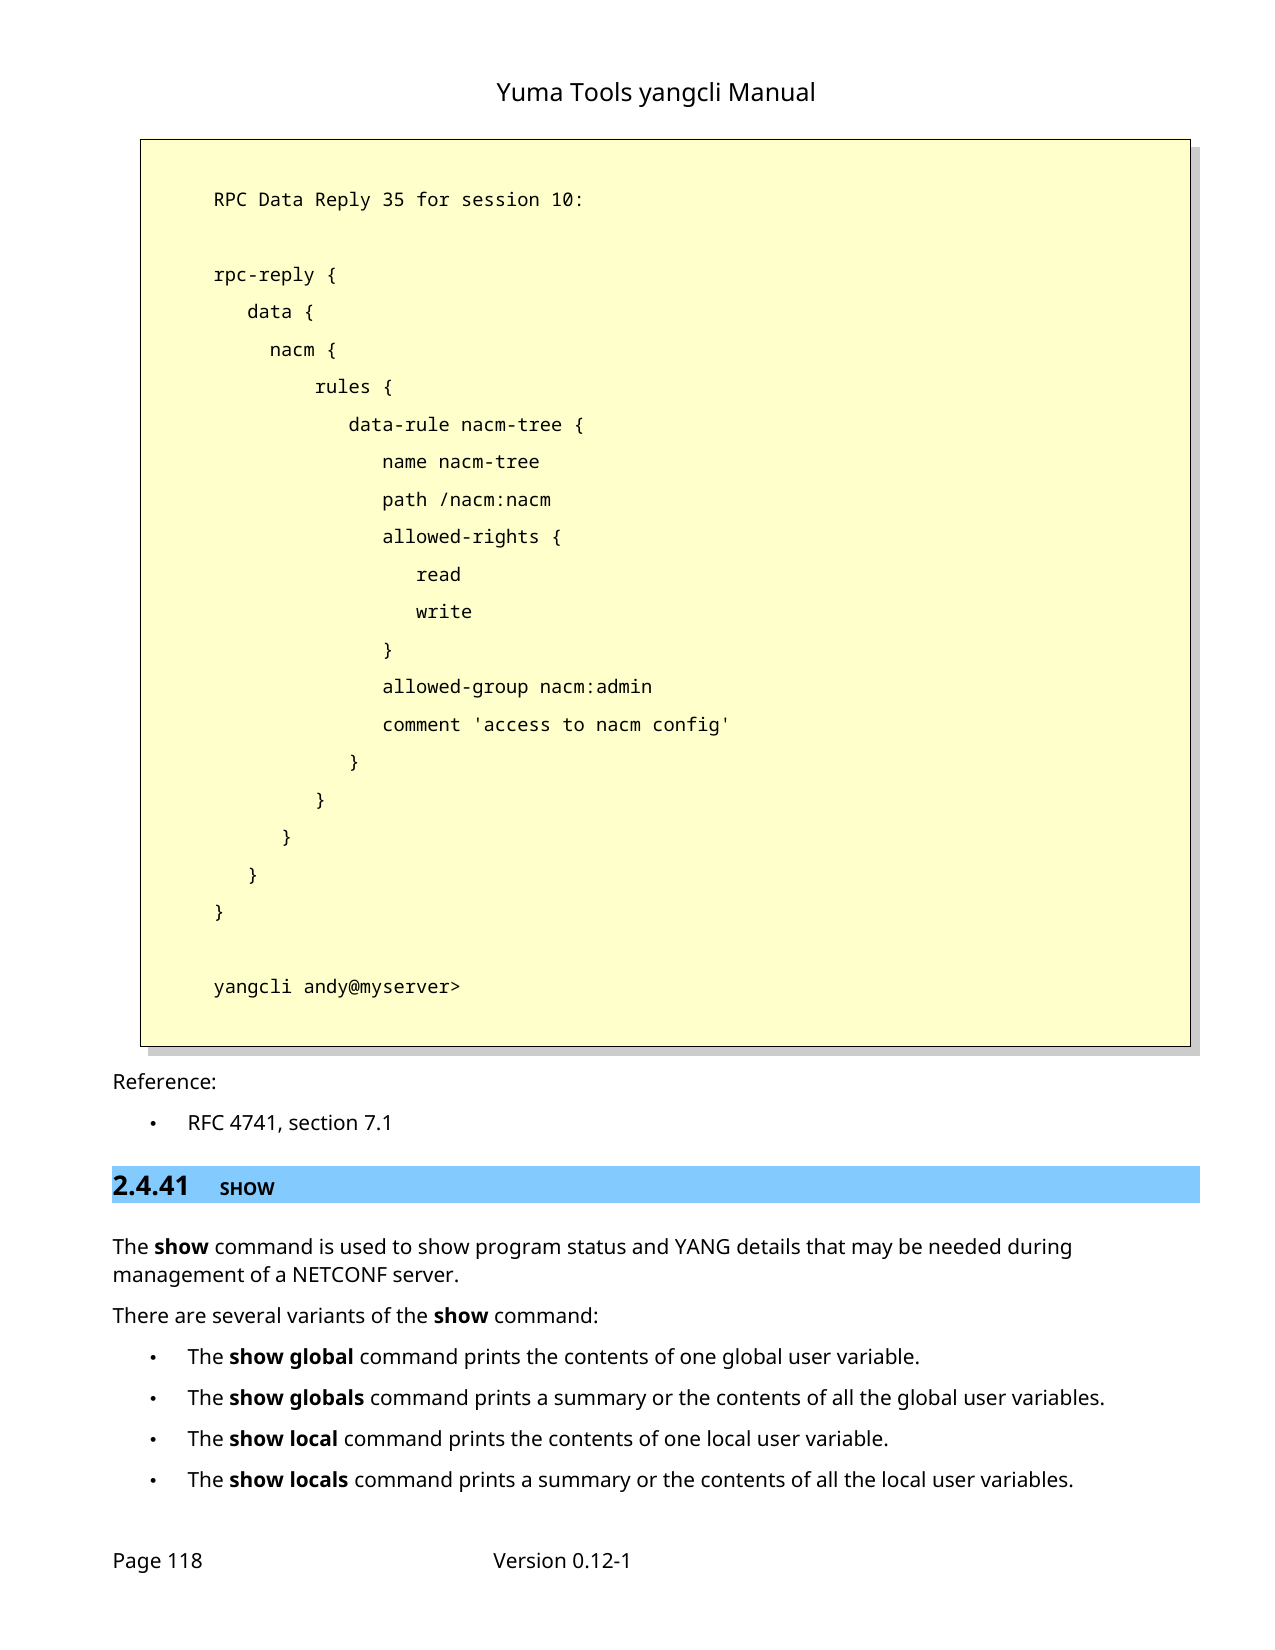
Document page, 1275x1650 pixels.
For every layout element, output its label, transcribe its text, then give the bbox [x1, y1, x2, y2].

text } [141, 813, 1190, 849]
list RFC 4741, section 7.1 [150, 1108, 1200, 1137]
text RPC Data Reply 35 for session 10: [141, 176, 1190, 212]
text write [141, 588, 1190, 624]
text data { [141, 288, 1190, 324]
text Reference: [112, 1067, 1200, 1096]
text path /nacm:nacm [141, 476, 1190, 512]
text rpc-reply { [141, 251, 1190, 287]
list The show globals command prints a summary or the contents of all the global user variables. [150, 1383, 1200, 1412]
text } [141, 776, 1190, 812]
text yangcli andy@myserver> [141, 963, 1190, 999]
text nacm { [141, 326, 1190, 362]
text } [141, 626, 1190, 662]
list The show global command prints the contents of one global user variable. [150, 1342, 1200, 1371]
text comment 'access to nacm config' [141, 701, 1190, 737]
text rules { [141, 363, 1190, 399]
text There are several variants of the show command: [112, 1301, 1200, 1330]
text allowed-rights { [141, 513, 1190, 549]
list The show local command prints the contents of one local user variable. [150, 1424, 1200, 1453]
subtitle show [112, 1166, 1200, 1203]
text name nacm-tree [141, 438, 1190, 474]
text } [141, 851, 1190, 887]
list The show locals command prints a summary or the contents of all the local user variables. [150, 1465, 1200, 1494]
text data-rule nacm-tree { [141, 401, 1190, 437]
text } [141, 738, 1190, 774]
text allowed-group nacm:admin [141, 663, 1190, 699]
text read [141, 551, 1190, 587]
text The show command is used to show program status and YANG details that may be needed during management of a NETCONF server. [112, 1232, 1200, 1289]
text } [141, 888, 1190, 924]
